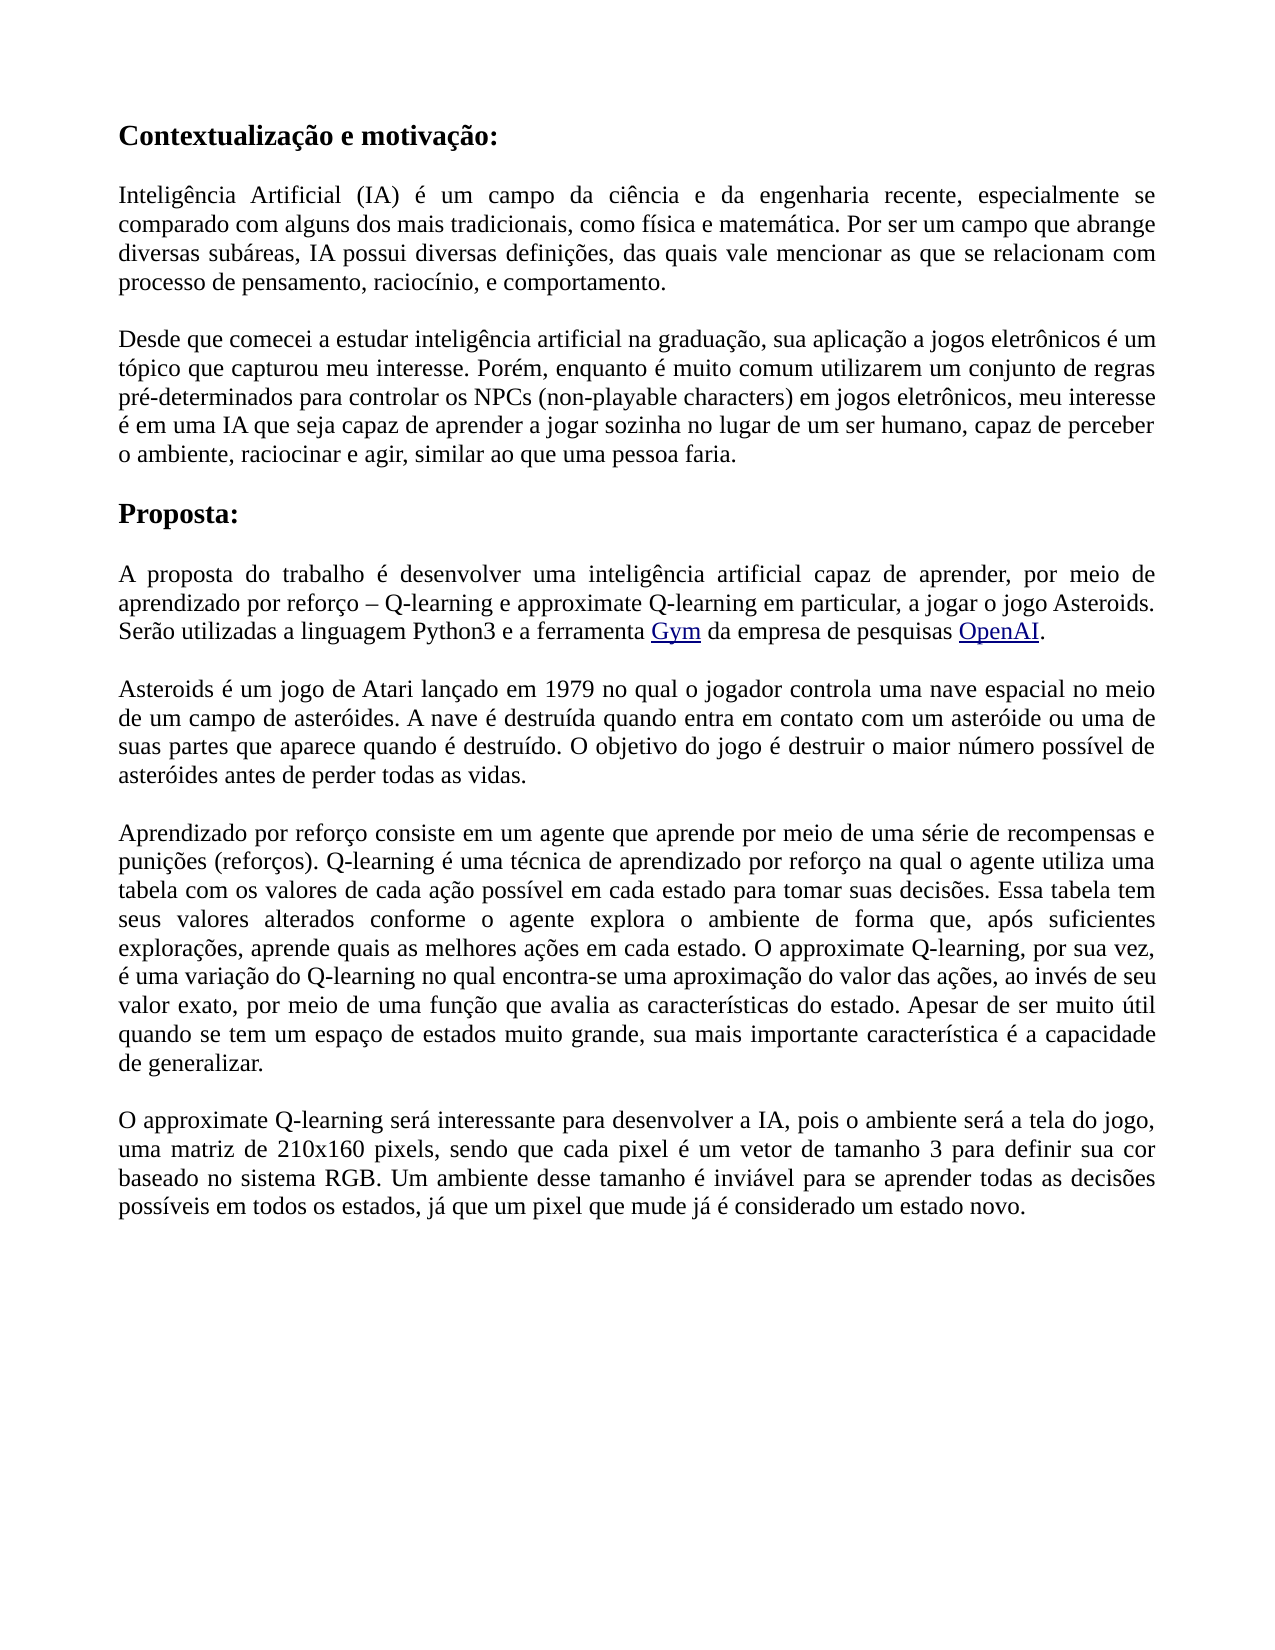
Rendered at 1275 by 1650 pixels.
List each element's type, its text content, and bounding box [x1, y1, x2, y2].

text Asteroids é um jogo de Atari lançado em 1979 no qual o jogador controla uma nave espacial no meio de um campo de asteróides. A nave é destruída quando entra em contato com um asteróide ou uma de suas partes que aparece quando é destruído. O objetivo do jogo é destruir o maior número possível de asteróides antes de perder todas as vidas. [118, 674, 1157, 789]
text Aprendizado por reforço consiste em um agente que aprende por meio de uma série de recompensas e punições (reforços). Q-learning é uma técnica de aprendizado por reforço na qual o agente utiliza uma tabela com os valores de cada ação possível em cada estado para tomar suas decisões. Essa tabela tem seus valores alterados conforme o agente explora o ambiente de forma que, após suficientes explorações, aprende quais as melhores ações em cada estado. O approximate Q-learning, por sua vez, é uma variação do Q-learning no qual encontra-se uma aproximação do valor das ações, ao invés de seu valor exato, por meio de uma função que avalia as características do estado. Apesar de ser muito útil quando se tem um espaço de estados muito grande, sua mais importante característica é a capacidade de generalizar. [118, 818, 1157, 1076]
text O approximate Q-learning será interessante para desenvolver a IA, pois o ambiente será a tela do jogo, uma matriz de 210x160 pixels, sendo que cada pixel é um vetor de tamanho 3 para definir sua cor baseado no sistema RGB. Um ambiente desse tamanho é inviável para se aprender todas as decisões possíveis em todos os estados, já que um pixel que mude já é considerado um estado novo. [118, 1105, 1157, 1220]
text Contextualização e motivação: [118, 118, 1157, 152]
text Proposta: [118, 497, 1157, 530]
text A proposta do trabalho é desenvolver uma inteligência artificial capaz de aprender, por meio de aprendizado por reforço – Q-learning e approximate Q-learning em particular, a jogar o jogo Asteroids. Serão utilizadas a linguagem Python3 e a ferramenta Gym da empresa de pesquisas OpenAI. [118, 559, 1157, 645]
text Desde que comecei a estudar inteligência artificial na graduação, sua aplicação a jogos eletrônicos é um tópico que capturou meu interesse. Porém, enquanto é muito comum utilizarem um conjunto de regras pré-determinados para controlar os NPCs (non-playable characters) em jogos eletrônicos, meu interesse é em uma IA que seja capaz de aprender a jogar sozinha no lugar de um ser humano, capaz de perceber o ambiente, raciocinar e agir, similar ao que uma pessoa faria. [118, 324, 1157, 468]
text Inteligência Artificial (IA) é um campo da ciência e da engenharia recente, especialmente se comparado com alguns dos mais tradicionais, como física e matemática. Por ser um campo que abrange diversas subáreas, IA possui diversas definições, das quais vale mencionar as que se relacionam com processo de pensamento, raciocínio, e comportamento. [118, 180, 1157, 295]
